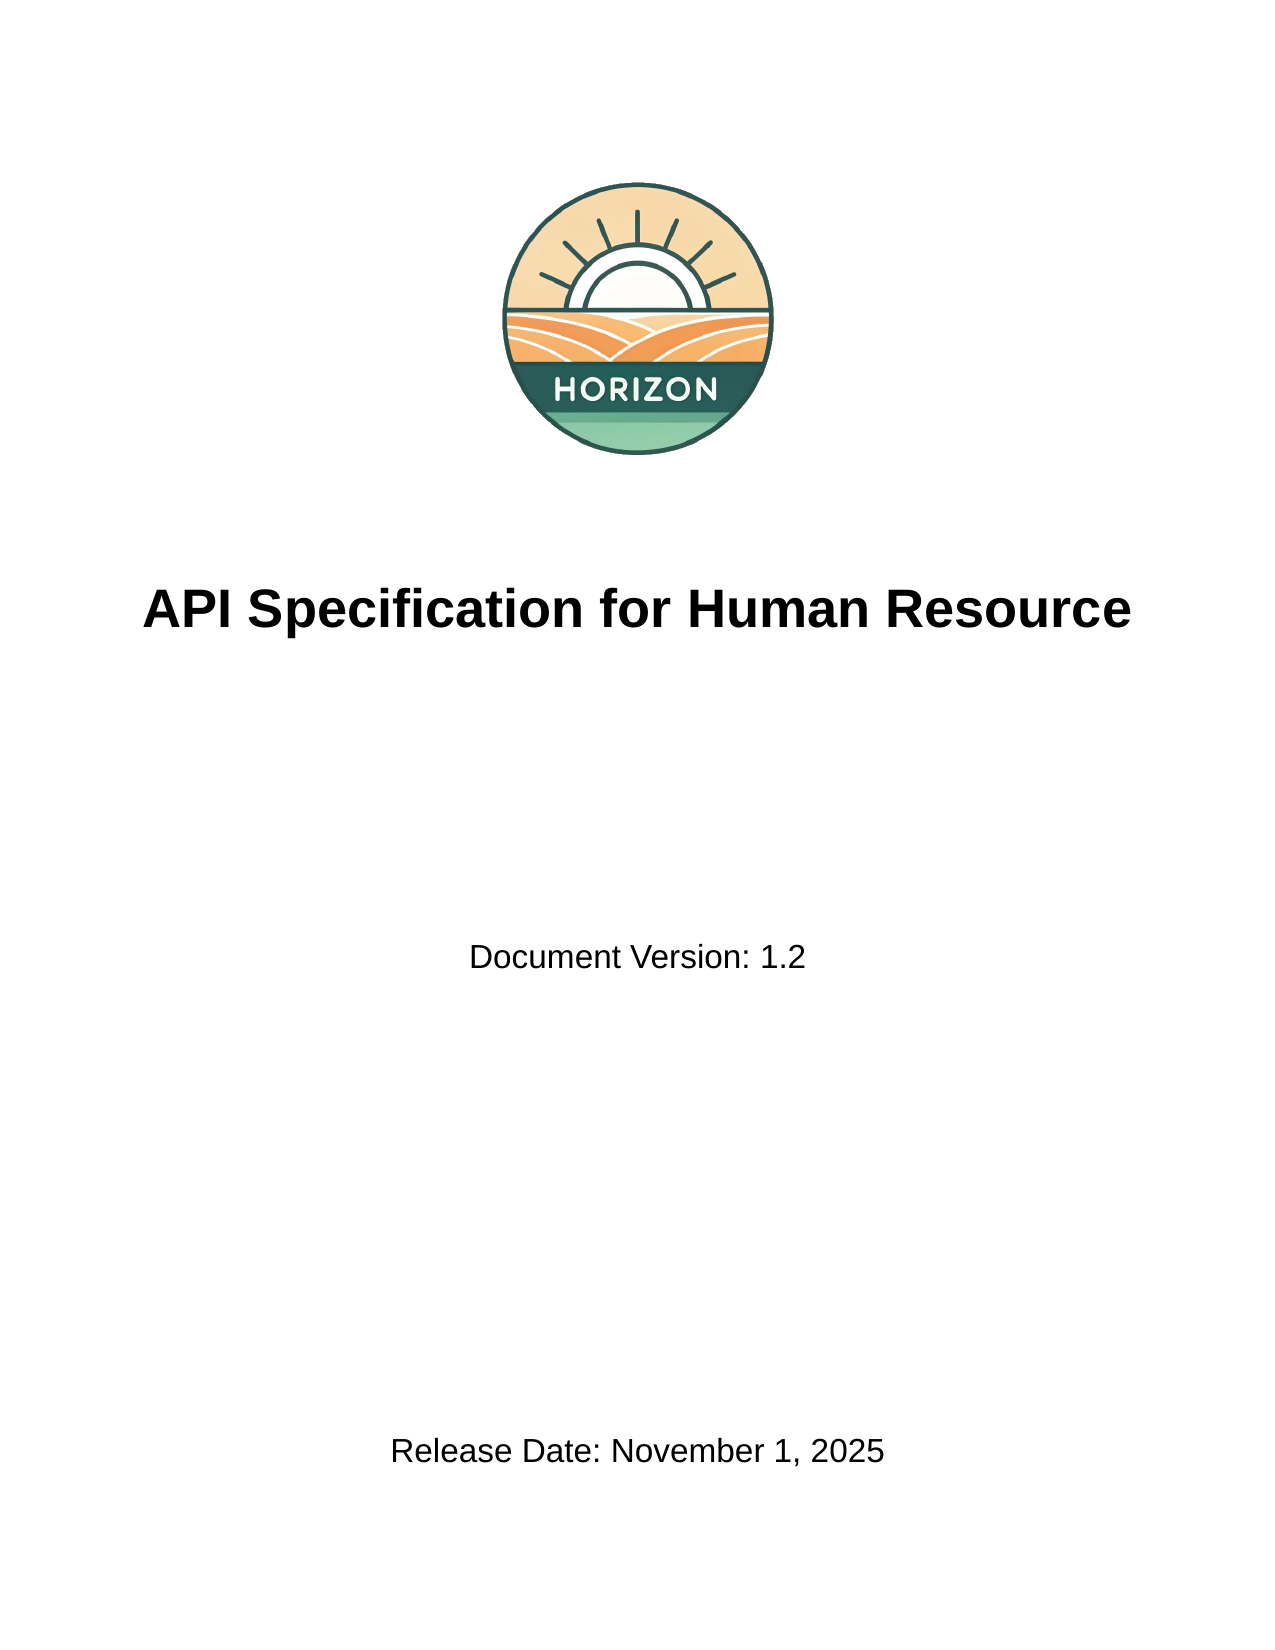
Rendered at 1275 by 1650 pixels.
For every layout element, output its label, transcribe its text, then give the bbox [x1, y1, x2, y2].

text Document Version: 1.2 [118, 937, 1157, 1058]
title API Specification for Human Resource [118, 577, 1157, 639]
picture [496, 176, 779, 459]
text Release Date: November 1, 2025 [118, 1431, 1157, 1470]
